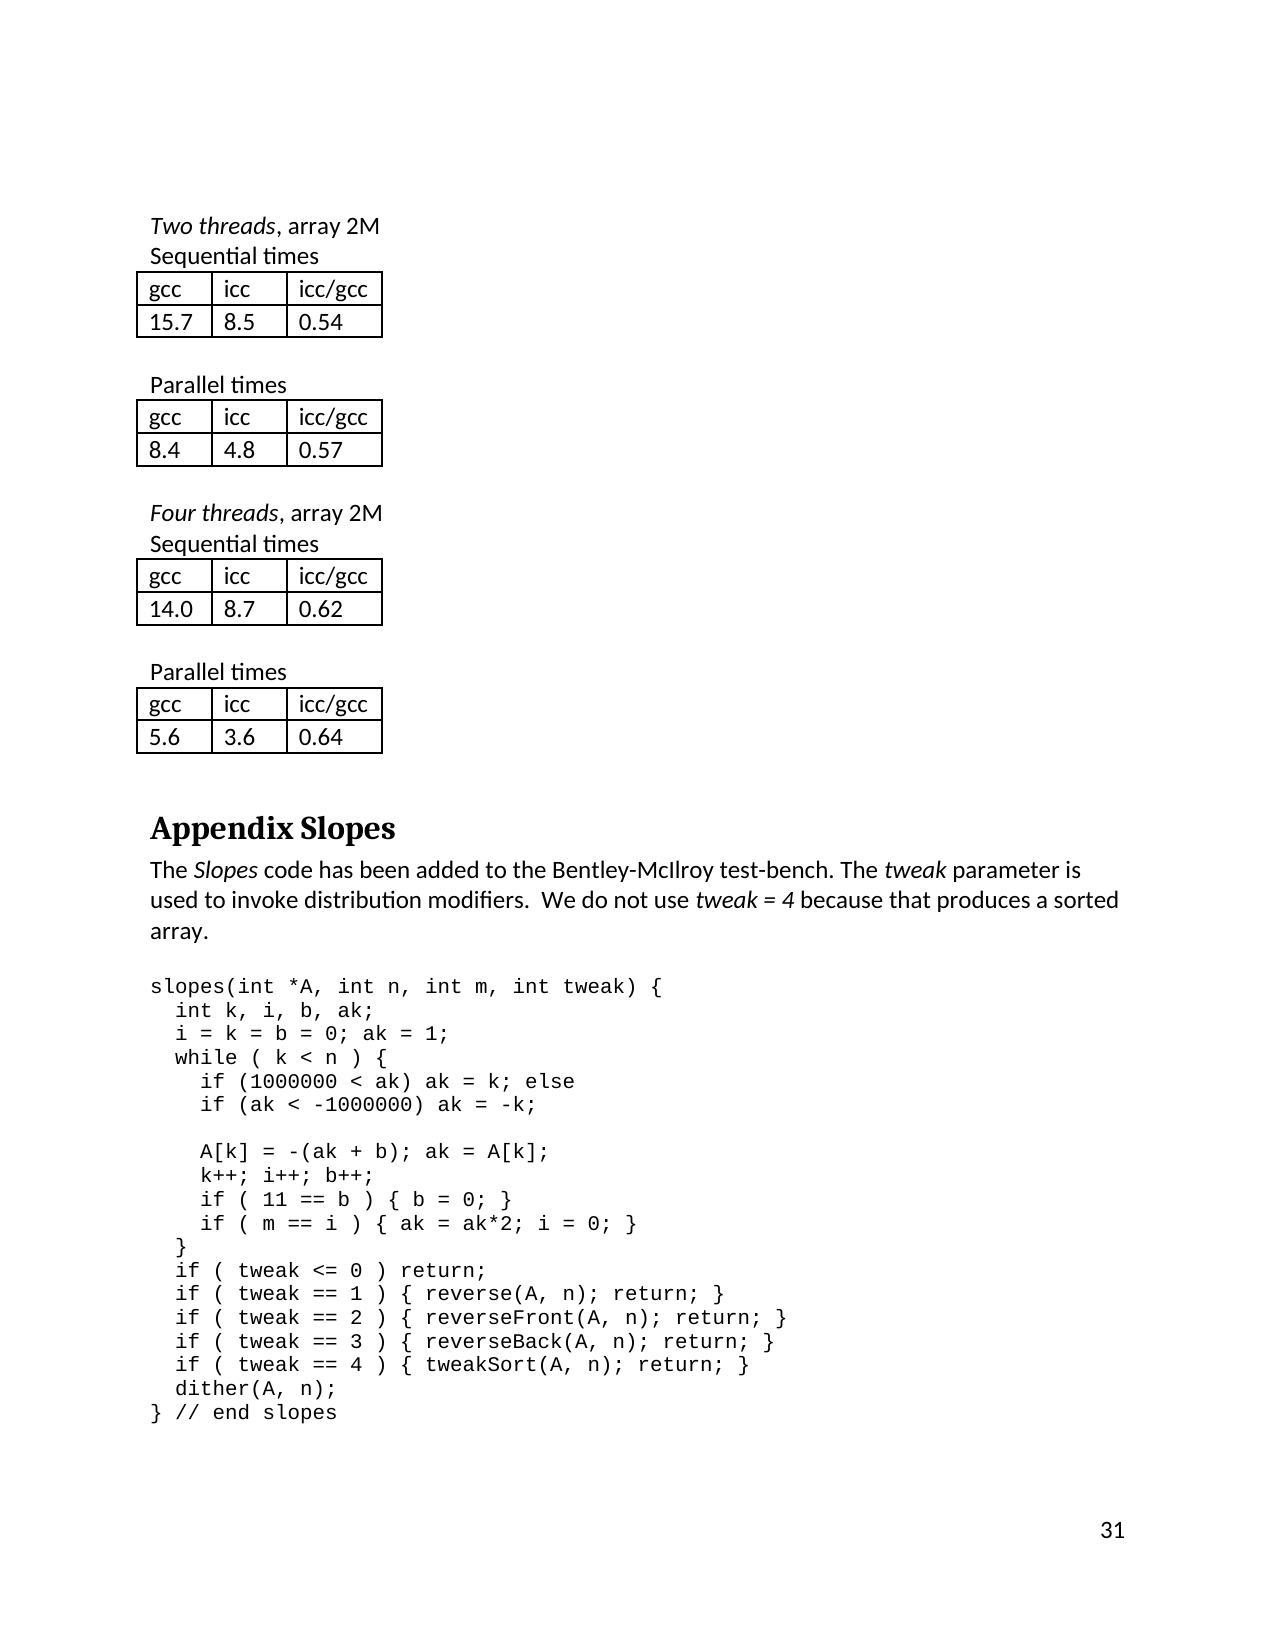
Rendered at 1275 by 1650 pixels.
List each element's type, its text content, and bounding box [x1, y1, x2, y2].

table_header icc/gcc [288, 560, 381, 591]
table_cell 4.8 [213, 434, 286, 464]
table_header icc [213, 401, 286, 432]
text if ( tweak == 1 ) { reverse(A, n); return; } [150, 1283, 1125, 1307]
table_cell 0.62 [288, 593, 381, 623]
text if ( tweak == 3 ) { reverseBack(A, n); return; } [150, 1331, 1125, 1354]
text if ( tweak == 4 ) { tweakSort(A, n); return; } [150, 1354, 1125, 1378]
table_cell 0.54 [288, 306, 381, 336]
table_cell 15.7 [138, 306, 211, 336]
table_header gcc [138, 401, 211, 432]
table_header icc [213, 689, 286, 719]
table_cell 3.6 [213, 721, 286, 752]
text dither(A, n); [150, 1378, 1125, 1402]
text int k, i, b, ak; [150, 1000, 1125, 1023]
text Four threads, array 2M [150, 497, 1125, 528]
text slopes(int *A, int n, int m, int tweak) { [150, 976, 1125, 1000]
text The Slopes code has been added to the Bentley-McIlroy test-bench. The tweak parameter is used to invoke distribution modifiers. We do not use tweak = 4 because that produces a sorted array. [150, 854, 1125, 946]
table_cell 0.64 [288, 721, 381, 752]
text if ( 11 == b ) { b = 0; } [150, 1189, 1125, 1212]
text Sequential times [150, 241, 1125, 271]
table_header icc [213, 560, 286, 591]
text if ( tweak <= 0 ) return; [150, 1260, 1125, 1283]
text } // end slopes [150, 1402, 1125, 1425]
text Sequential times [150, 528, 1125, 558]
table_cell 8.5 [213, 306, 286, 336]
table_header icc [213, 273, 286, 304]
text } [150, 1236, 1125, 1260]
subtitle Appendix Slopes [150, 809, 1125, 848]
table_header icc/gcc [288, 273, 381, 304]
table_header gcc [138, 273, 211, 304]
table_cell 8.7 [213, 593, 286, 623]
text while ( k < n ) { [150, 1047, 1125, 1071]
text Parallel times [150, 656, 1125, 687]
text Parallel times [150, 369, 1125, 399]
text if (ak < -1000000) ak = -k; [150, 1094, 1125, 1118]
text if ( tweak == 2 ) { reverseFront(A, n); return; } [150, 1307, 1125, 1331]
text if ( m == i ) { ak = ak*2; i = 0; } [150, 1212, 1125, 1236]
text if (1000000 < ak) ak = k; else [150, 1071, 1125, 1094]
table_cell 14.0 [138, 593, 211, 623]
text Two threads, array 2M [150, 210, 1125, 241]
table_header gcc [138, 560, 211, 591]
text i = k = b = 0; ak = 1; [150, 1023, 1125, 1047]
table_header icc/gcc [288, 401, 381, 432]
text k++; i++; b++; [150, 1165, 1125, 1189]
table_header gcc [138, 689, 211, 719]
table_cell 8.4 [138, 434, 211, 464]
table_header icc/gcc [288, 689, 381, 719]
table_cell 5.6 [138, 721, 211, 752]
table_cell 0.57 [288, 434, 381, 464]
text A[k] = -(ak + b); ak = A[k]; [150, 1142, 1125, 1165]
